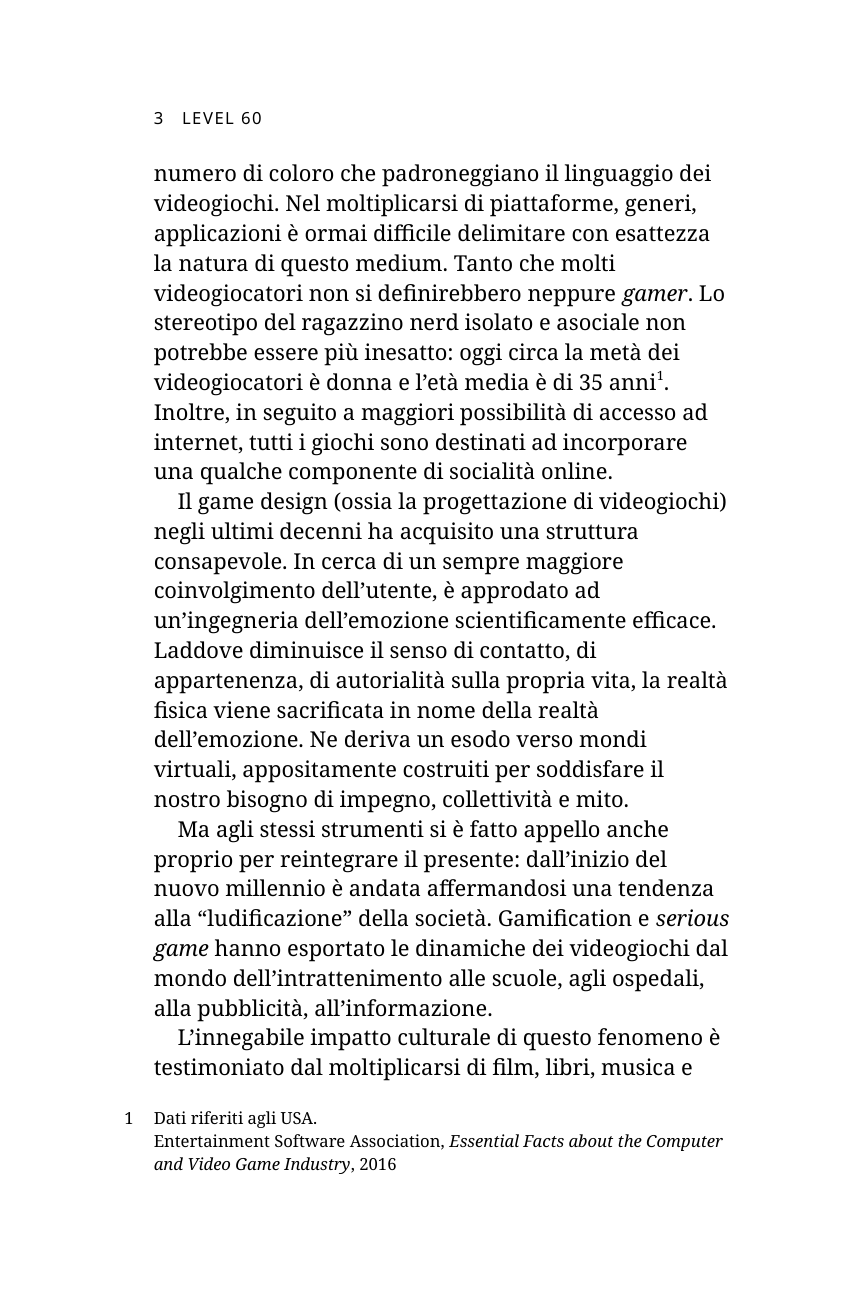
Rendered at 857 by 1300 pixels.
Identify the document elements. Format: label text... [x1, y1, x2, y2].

text Dati riferiti agli USA. [124, 1107, 732, 1130]
text Il game design (ossia la progettazione di videogiochi) negli ultimi decenni ha acquisito una struttura consapevole. In cerca di un sempre maggiore coinvolgimento dell’utente, è approdato ad un’ingegneria dell’emozione scientificamente efficace. Laddove diminuisce il senso di contatto, di appartenenza, di autorialità sulla propria vita, la realtà fisica viene sacrificata in nome della realtà dell’emozione. Ne deriva un esodo verso mondi virtuali, appositamente costruiti per soddisfare il nostro bisogno di impegno, collettività e mito. [153, 486, 732, 814]
text numero di coloro che padroneggiano il linguaggio dei videogiochi. Nel moltiplicarsi di piattaforme, generi, applicazioni è ormai difficile delimitare con esattezza la natura di questo medium. Tanto che molti videogiocatori non si definirebbero neppure gamer. Lo stereotipo del ragazzino nerd isolato e asociale non potrebbe essere più inesatto: oggi circa la metà dei videogiocatori è donna e l’età media è di 35 anni. Inoltre, in seguito a maggiori possibilità di accesso ad internet, tutti i giochi sono destinati ad incorporare una qualche componente di socialità online. [153, 158, 732, 486]
text L’innegabile impatto culturale di questo fenomeno è testimoniato dal moltiplicarsi di film, libri, musica e [153, 1022, 732, 1082]
text Entertainment Software Association, Essential Facts about the Computer and Video Game Industry, 2016 [124, 1130, 732, 1175]
text Ma agli stessi strumenti si è fatto appello anche proprio per reintegrare il presente: dall’inizio del nuovo millennio è andata affermandosi una tendenza alla “ludificazione” della società. Gamification e serious game hanno esportato le dinamiche dei videogiochi dal mondo dell’intrattenimento alle scuole, agli ospedali, alla pubblicità, all’informazione. [153, 814, 732, 1022]
